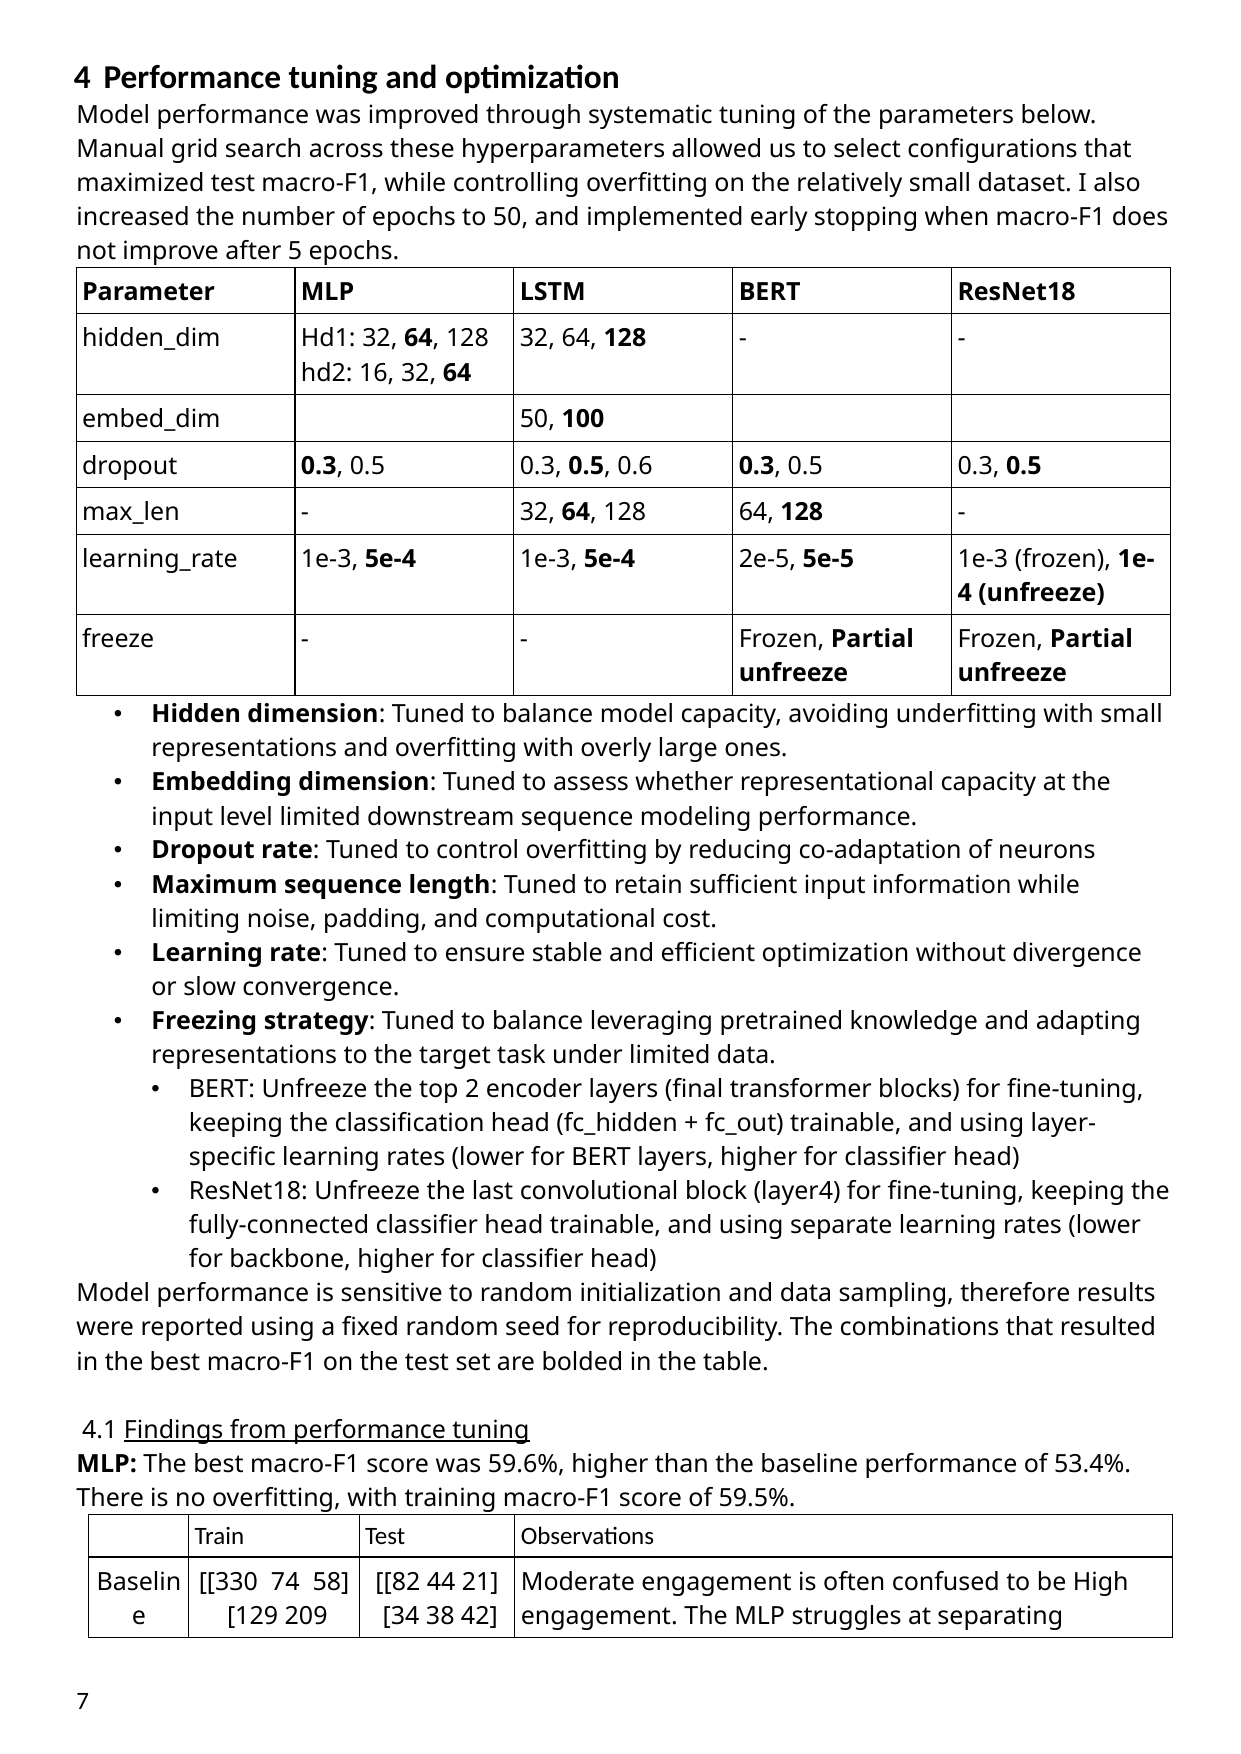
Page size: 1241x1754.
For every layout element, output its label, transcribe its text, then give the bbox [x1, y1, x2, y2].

table_cell [296, 395, 513, 441]
table_header LSTM [514, 268, 732, 313]
subtitle Findings from performance tuning [82, 1411, 1170, 1445]
subtitle Performance tuning and optimization [74, 56, 1170, 96]
text Model performance is sensitive to random initialization and data sampling, therefore results were reported using a fixed random seed for reproducibility. The combinations that resulted in the best macro-F1 on the test set are bolded in the table. [76, 1275, 1170, 1377]
table_cell embed_dim [77, 395, 294, 441]
table_cell - [296, 488, 513, 534]
table_cell - [952, 314, 1170, 394]
table_header BERT [733, 268, 951, 313]
table_header Parameter [77, 268, 294, 313]
table_cell learning_rate [77, 535, 294, 614]
table_cell - [296, 615, 513, 695]
table_cell [733, 395, 951, 441]
list Learning rate: Tuned to ensure stable and efficient optimization without divergence or slow convergence. [114, 934, 1170, 1002]
table_cell 0.3, 0.5, 0.6 [514, 442, 732, 487]
text MLP: The best macro-F1 score was 59.6%, higher than the baseline performance of 53.4%. There is no overfitting, with training macro-F1 score of 59.5%. [76, 1445, 1170, 1513]
table_cell dropout [77, 442, 294, 487]
table_cell - [514, 615, 732, 695]
table_cell 0.3, 0.5 [296, 442, 513, 487]
table_cell 1e-3 (frozen), 1e-4 (unfreeze) [952, 535, 1170, 614]
table_cell 50, 100 [514, 395, 732, 441]
list Freezing strategy: Tuned to balance leveraging pretrained knowledge and adapting representations to the target task under limited data. [114, 1002, 1170, 1071]
table_cell freeze [77, 615, 294, 695]
table_cell - [952, 488, 1170, 534]
list Maximum sequence length: Tuned to retain sufficient input information while limiting noise, padding, and computational cost. [114, 866, 1170, 934]
list BERT: Unfreeze the top 2 encoder layers (final transformer blocks) for fine-tuning, keeping the classification head (fc_hidden + fc_out) trainable, and using layer-specific learning rates (lower for BERT layers, higher for classifier head) [151, 1071, 1170, 1173]
table_cell Moderate engagement is often confused to be High engagement. The MLP struggles at separating [515, 1558, 1172, 1637]
table_cell 2e-5, 5e-5 [733, 535, 951, 614]
table_cell max_len [77, 488, 294, 534]
table_cell Hd1: 32, 64, 128 hd2: 16, 32, 64 [296, 314, 513, 394]
list ResNet18: Unfreeze the last convolutional block (layer4) for fine-tuning, keeping the fully-connected classifier head trainable, and using separate learning rates (lower for backbone, higher for classifier head) [151, 1173, 1170, 1275]
table_cell 32, 64, 128 [514, 314, 732, 394]
table_cell 0.3, 0.5 [733, 442, 951, 487]
table_cell hidden_dim [77, 314, 294, 394]
table_cell Frozen, Partial unfreeze [733, 615, 951, 695]
table_cell 0.3, 0.5 [952, 442, 1170, 487]
table_header Test [360, 1515, 514, 1556]
table_cell 64, 128 [733, 488, 951, 534]
list Dropout rate: Tuned to control overfitting by reducing co-adaptation of neurons [114, 832, 1170, 866]
table_header ResNet18 [952, 268, 1170, 313]
list Embedding dimension: Tuned to assess whether representational capacity at the input level limited downstream sequence modeling performance. [114, 764, 1170, 832]
table_header MLP [296, 268, 513, 313]
table_header Observations [515, 1515, 1172, 1556]
table_cell [952, 395, 1170, 441]
table_header [89, 1515, 188, 1556]
list Hidden dimension: Tuned to balance model capacity, avoiding underfitting with small representations and overfitting with overly large ones. [114, 696, 1170, 764]
table_cell 1e-3, 5e-4 [514, 535, 732, 614]
table_cell 32, 64, 128 [514, 488, 732, 534]
table_cell Frozen, Partial unfreeze [952, 615, 1170, 695]
table_cell [[330 74 58] [129 209 [189, 1558, 359, 1637]
table_cell Baseline [89, 1558, 188, 1637]
table_header Train [189, 1515, 359, 1556]
text Model performance was improved through systematic tuning of the parameters below. Manual grid search across these hyperparameters allowed us to select configurations that maximized test macro-F1, while controlling overfitting on the relatively small dataset. I also increased the number of epochs to 50, and implemented early stopping when macro-F1 does not improve after 5 epochs. [76, 96, 1170, 267]
table_cell - [733, 314, 951, 394]
table_cell [[82 44 21] [34 38 42] [360, 1558, 514, 1637]
table_cell 1e-3, 5e-4 [296, 535, 513, 614]
